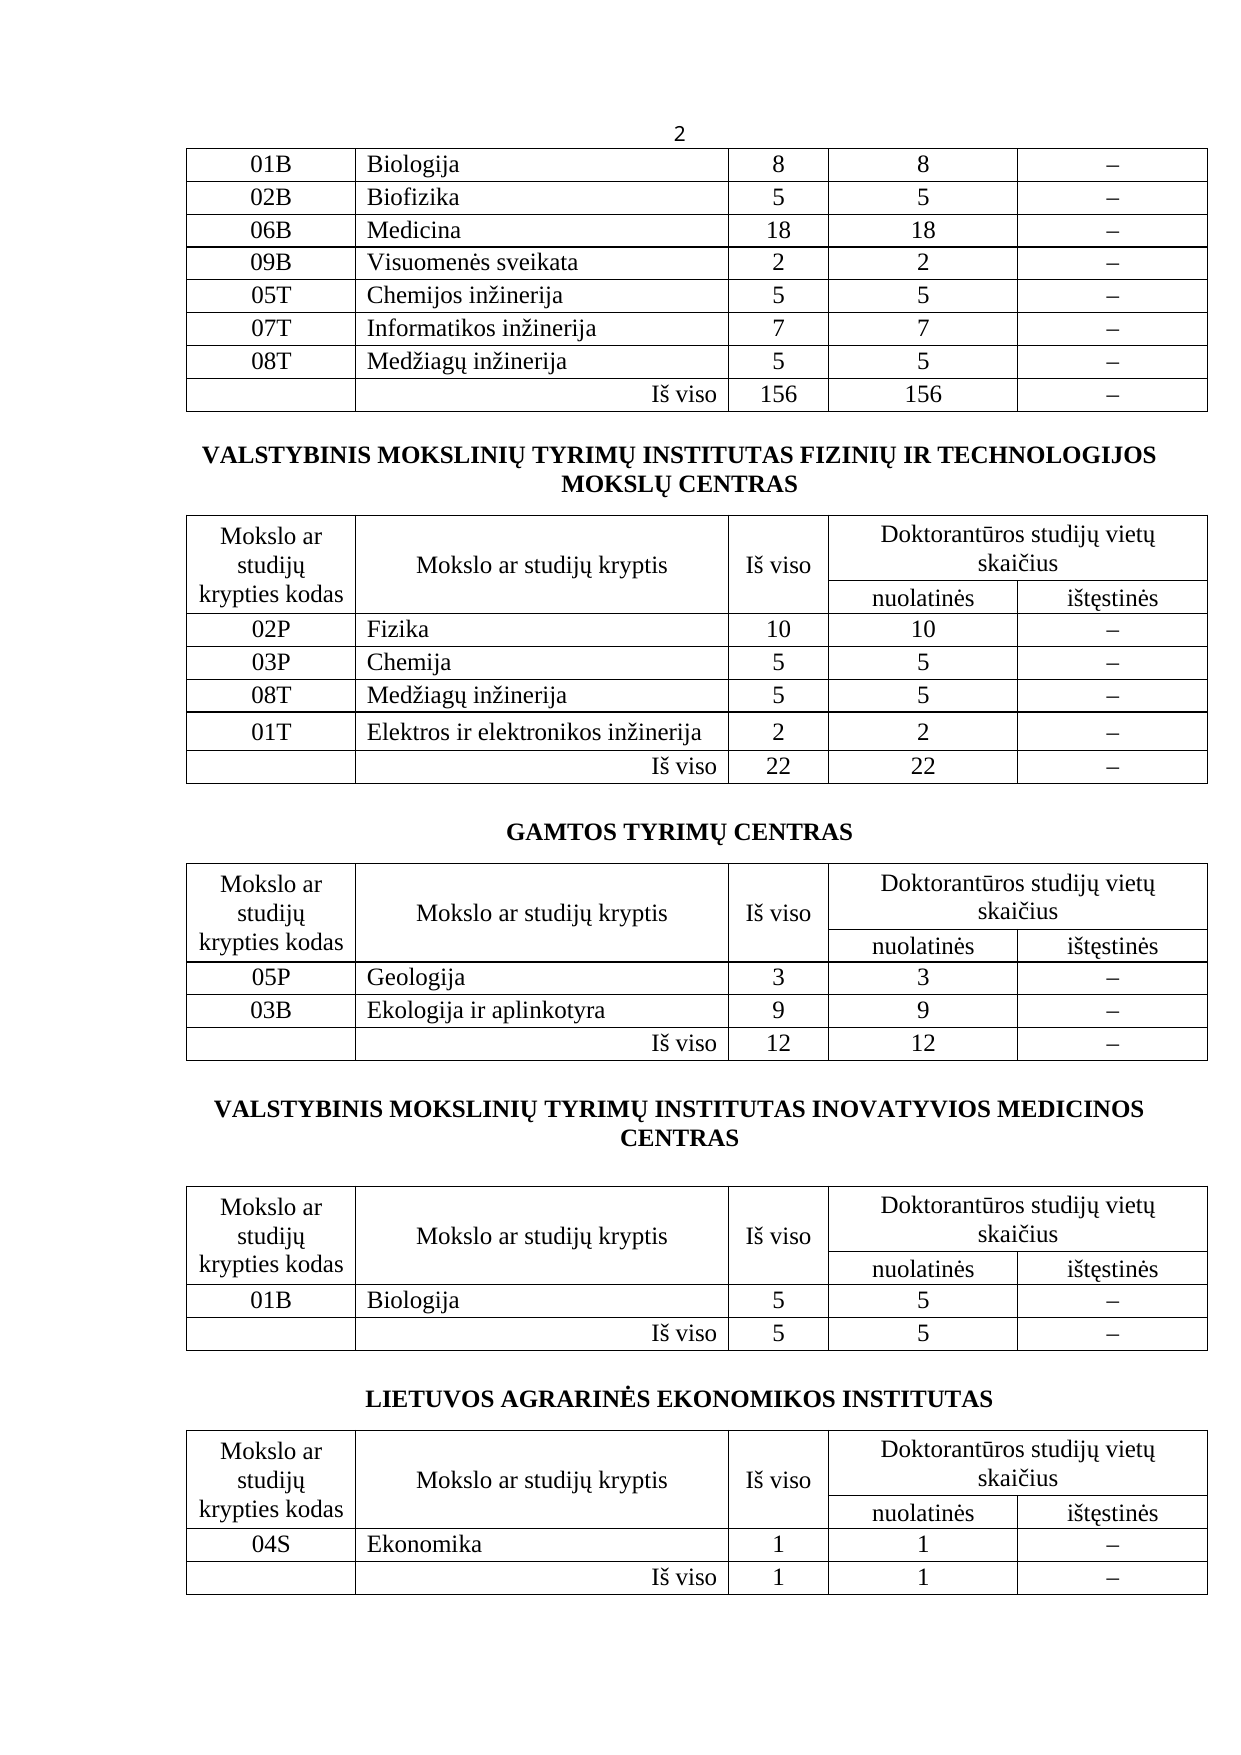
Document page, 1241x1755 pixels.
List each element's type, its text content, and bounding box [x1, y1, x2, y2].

table_header Doktorantūros studijų vietų skaičius [829, 1431, 1207, 1495]
table_cell 07T [187, 313, 355, 345]
table_cell Iš viso [356, 1562, 728, 1594]
table_cell 22 [729, 751, 828, 783]
table_cell Iš viso [356, 1028, 728, 1060]
table_header Mokslo ar studijų kryptis [356, 1431, 728, 1528]
table_cell nuolatinės [829, 1496, 1017, 1528]
table_header Mokslo ar studijų krypties kodas [187, 516, 355, 613]
table_cell – [1018, 1285, 1207, 1317]
table_header Doktorantūros studijų vietų skaičius [829, 864, 1207, 929]
table_cell – [1018, 215, 1207, 246]
table_header Mokslo ar studijų krypties kodas [187, 1187, 355, 1284]
table_cell Visuomenės sveikata [356, 248, 728, 279]
table_cell 156 [829, 379, 1017, 411]
table_cell 3 [829, 963, 1017, 994]
table_cell 9 [729, 995, 828, 1027]
table_cell Iš viso [356, 751, 728, 783]
table_cell Ekologija ir aplinkotyra [356, 995, 728, 1027]
table_cell 04S [187, 1529, 355, 1561]
table_cell – [1018, 1529, 1207, 1561]
table_cell 18 [829, 215, 1017, 246]
table_cell 2 [829, 713, 1017, 750]
table_cell – [1018, 149, 1207, 181]
table_cell Chemija [356, 647, 728, 679]
table_cell 02P [187, 614, 355, 646]
table_cell [187, 1318, 355, 1349]
table_cell 5 [729, 1285, 828, 1317]
table_header Iš viso [729, 864, 828, 961]
table_cell 01B [187, 149, 355, 181]
table_cell Fizika [356, 614, 728, 646]
table_cell 1 [729, 1529, 828, 1561]
table_cell 06B [187, 215, 355, 246]
table_cell 5 [729, 182, 828, 214]
table_header Mokslo ar studijų kryptis [356, 1187, 728, 1284]
table_cell 5 [729, 280, 828, 312]
table_cell ištęstinės [1018, 581, 1207, 613]
table_header Doktorantūros studijų vietų skaičius [829, 516, 1207, 580]
table_cell 5 [829, 647, 1017, 679]
table_cell [187, 379, 355, 411]
table_cell ištęstinės [1018, 930, 1207, 961]
table_cell 7 [729, 313, 828, 345]
table_cell 8 [729, 149, 828, 181]
table_cell – [1018, 713, 1207, 750]
table_cell 5 [729, 1318, 828, 1349]
table_cell 5 [729, 680, 828, 711]
table_header Mokslo ar studijų krypties kodas [187, 864, 355, 961]
table_cell nuolatinės [829, 581, 1017, 613]
table_header Iš viso [729, 1187, 828, 1284]
table_cell Geologija [356, 963, 728, 994]
table_cell – [1018, 1318, 1207, 1349]
table_cell 18 [729, 215, 828, 246]
table_header Mokslo ar studijų kryptis [356, 864, 728, 961]
table_header Iš viso [729, 1431, 828, 1528]
table_cell nuolatinės [829, 1252, 1017, 1284]
table_cell 03P [187, 647, 355, 679]
table_cell – [1018, 346, 1207, 378]
table_cell Biofizika [356, 182, 728, 214]
table_cell 22 [829, 751, 1017, 783]
table_cell Biologija [356, 1285, 728, 1317]
table_cell nuolatinės [829, 930, 1017, 961]
table_cell [187, 751, 355, 783]
table_cell 10 [729, 614, 828, 646]
table_cell 5 [729, 346, 828, 378]
table_cell – [1018, 647, 1207, 679]
table_cell – [1018, 995, 1207, 1027]
table_cell – [1018, 614, 1207, 646]
table_cell 1 [729, 1562, 828, 1594]
table_cell Medicina [356, 215, 728, 246]
table_cell 1 [829, 1562, 1017, 1594]
table_header Mokslo ar studijų krypties kodas [187, 1431, 355, 1528]
table_cell – [1018, 963, 1207, 994]
table_cell – [1018, 248, 1207, 279]
table_cell 7 [829, 313, 1017, 345]
table_cell Ekonomika [356, 1529, 728, 1561]
table_header Iš viso [729, 516, 828, 613]
table_cell 05T [187, 280, 355, 312]
table_cell 2 [829, 248, 1017, 279]
table_cell 03B [187, 995, 355, 1027]
table_cell 10 [829, 614, 1017, 646]
table_cell Iš viso [356, 1318, 728, 1349]
table_cell – [1018, 313, 1207, 345]
table_cell 5 [729, 647, 828, 679]
table_cell 09B [187, 248, 355, 279]
table_cell Chemijos inžinerija [356, 280, 728, 312]
table_cell 2 [729, 713, 828, 750]
table_cell – [1018, 751, 1207, 783]
text LIETUVOS AGRARINĖS EKONOMIKOS INSTITUTAS [177, 1384, 1182, 1413]
table_cell – [1018, 680, 1207, 711]
text VALSTYBINIS MOKSLINIŲ TYRIMŲ INSTITUTAS FIZINIŲ IR TECHNOLOGIJOS MOKSLŲ CENTRAS [177, 440, 1182, 498]
table_cell 2 [729, 248, 828, 279]
text VALSTYBINIS MOKSLINIŲ TYRIMŲ INSTITUTAS INOVATYVIOS MEDICINOS CENTRAS [177, 1094, 1182, 1152]
table_cell Informatikos inžinerija [356, 313, 728, 345]
table_cell – [1018, 1562, 1207, 1594]
table_cell 9 [829, 995, 1017, 1027]
table_cell 5 [829, 1318, 1017, 1349]
table_cell 3 [729, 963, 828, 994]
table_cell ištęstinės [1018, 1496, 1207, 1528]
table_cell [187, 1562, 355, 1594]
table_cell 5 [829, 182, 1017, 214]
table_cell 08T [187, 680, 355, 711]
table_cell Medžiagų inžinerija [356, 346, 728, 378]
table_cell 02B [187, 182, 355, 214]
table_header Mokslo ar studijų kryptis [356, 516, 728, 613]
table_cell 12 [729, 1028, 828, 1060]
table_cell – [1018, 379, 1207, 411]
table_cell 05P [187, 963, 355, 994]
table_header Doktorantūros studijų vietų skaičius [829, 1187, 1207, 1251]
table_cell 08T [187, 346, 355, 378]
table_cell 01B [187, 1285, 355, 1317]
table_cell – [1018, 280, 1207, 312]
table_cell 5 [829, 346, 1017, 378]
table_cell 5 [829, 280, 1017, 312]
table_cell Medžiagų inžinerija [356, 680, 728, 711]
text GAMTOS TYRIMŲ CENTRAS [177, 817, 1182, 846]
table_cell 1 [829, 1529, 1017, 1561]
table_cell 5 [829, 1285, 1017, 1317]
table_cell 156 [729, 379, 828, 411]
table_cell – [1018, 1028, 1207, 1060]
table_cell 5 [829, 680, 1017, 711]
table_cell Biologija [356, 149, 728, 181]
table_cell Iš viso [356, 379, 728, 411]
table_cell ištęstinės [1018, 1252, 1207, 1284]
table_cell 8 [829, 149, 1017, 181]
table_cell Elektros ir elektronikos inžinerija [356, 713, 728, 750]
table_cell – [1018, 182, 1207, 214]
table_cell 01T [187, 713, 355, 750]
table_cell [187, 1028, 355, 1060]
table_cell 12 [829, 1028, 1017, 1060]
